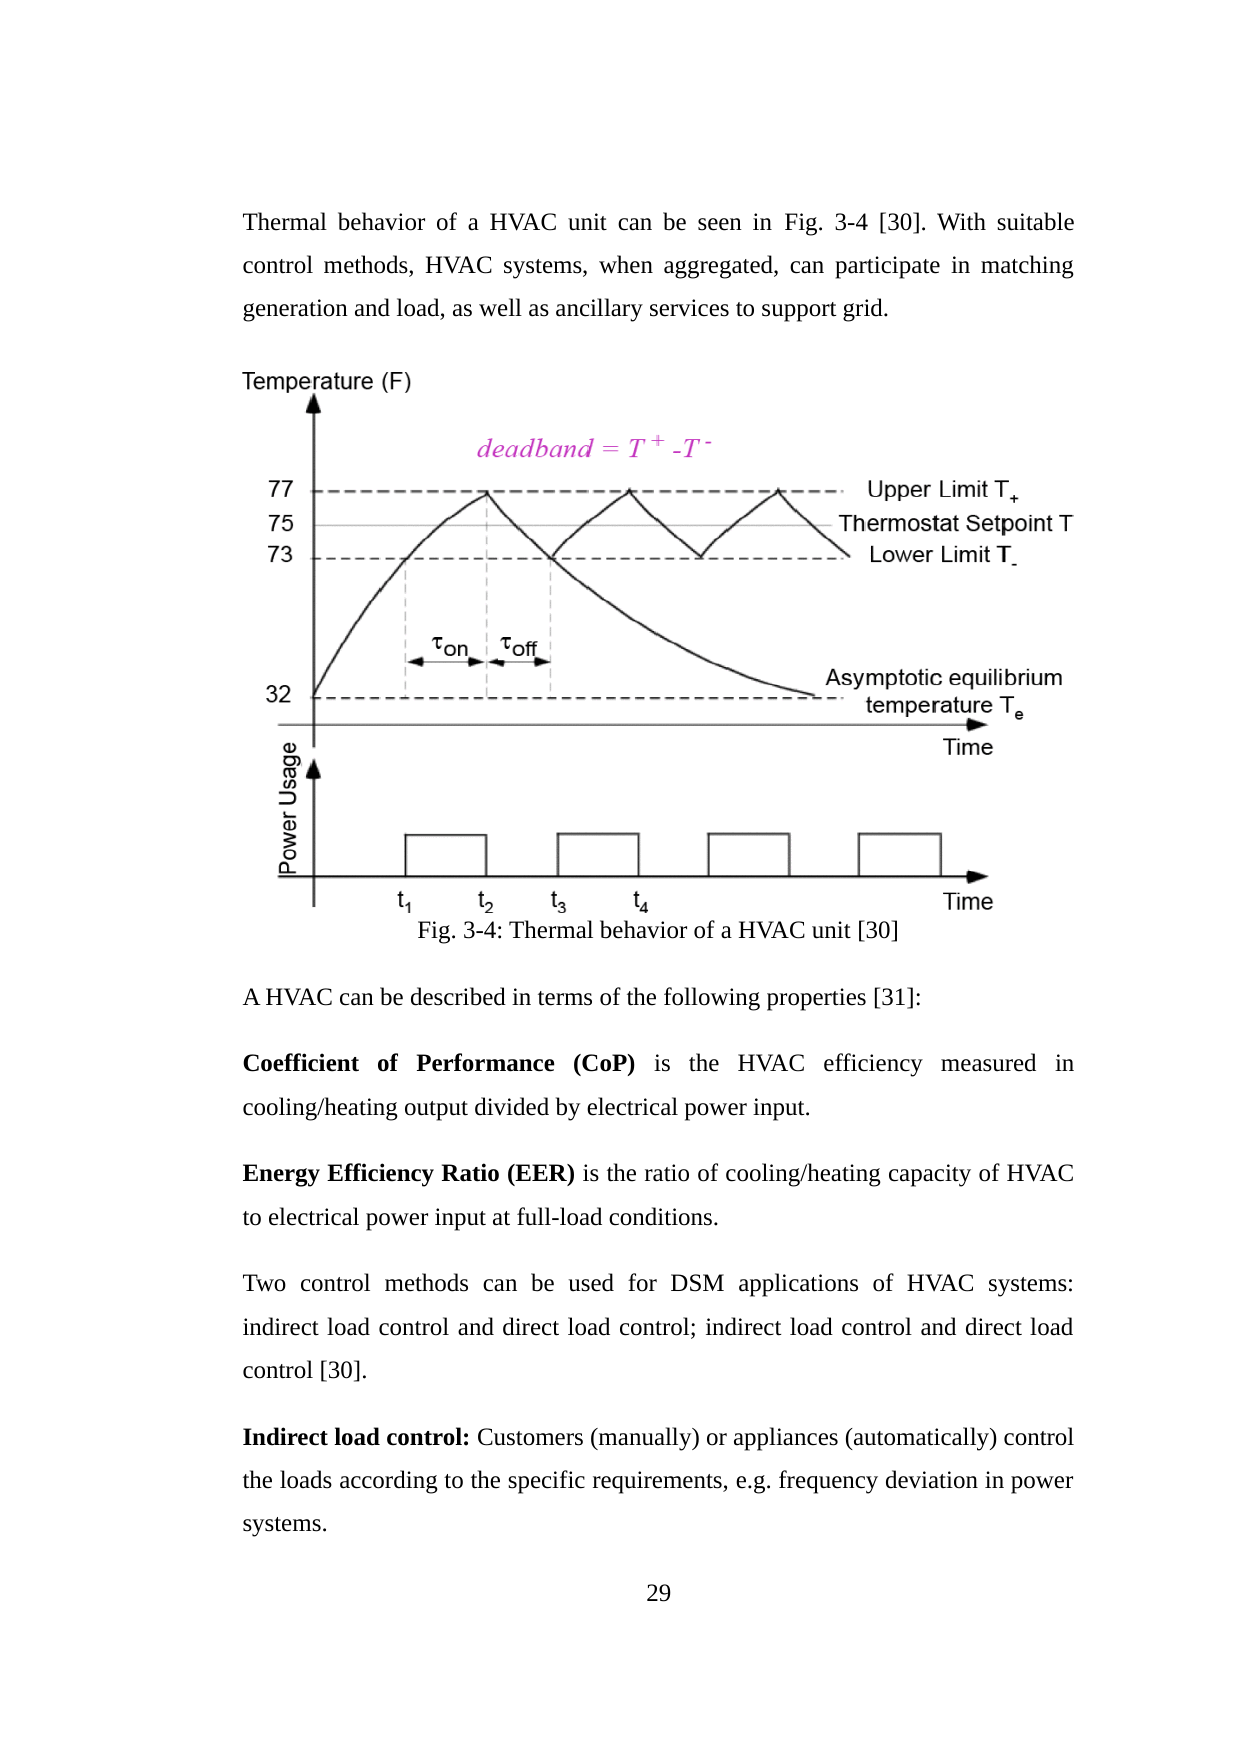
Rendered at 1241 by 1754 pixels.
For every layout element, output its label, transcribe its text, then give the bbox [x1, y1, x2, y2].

text Indirect load control: Customers (manually) or appliances (automatically) control the loads according to the specific requirements, e.g. frequency deviation in power systems. [242, 1422, 1075, 1537]
text Thermal behavior of a HVAC unit can be seen in Fig. 3-4 [30]⁠. With suitable control methods, HVAC systems, when aggregated, can participate in matching generation and load, as well as ancillary services to support grid. [242, 207, 1075, 322]
text Two control methods can be used for DSM applications of HVAC systems: indirect load control and direct load control; indirect load control and direct load control [30]⁠. [242, 1268, 1075, 1383]
text Fig. 3-4: Thermal behavior of a HVAC unit [30]⁠ [242, 913, 1073, 943]
text A HVAC can be described in terms of the following properties [31]⁠: [242, 982, 1075, 1010]
text Energy Efficiency Ratio (EER) is the ratio of cooling/heating capacity of HVAC to electrical power input at full-load conditions. [242, 1158, 1075, 1230]
picture [242, 372, 1074, 913]
text Coefficient of Performance (CoP) is the HVAC efficiency measured in cooling/heating output divided by electrical power input. [242, 1048, 1075, 1120]
